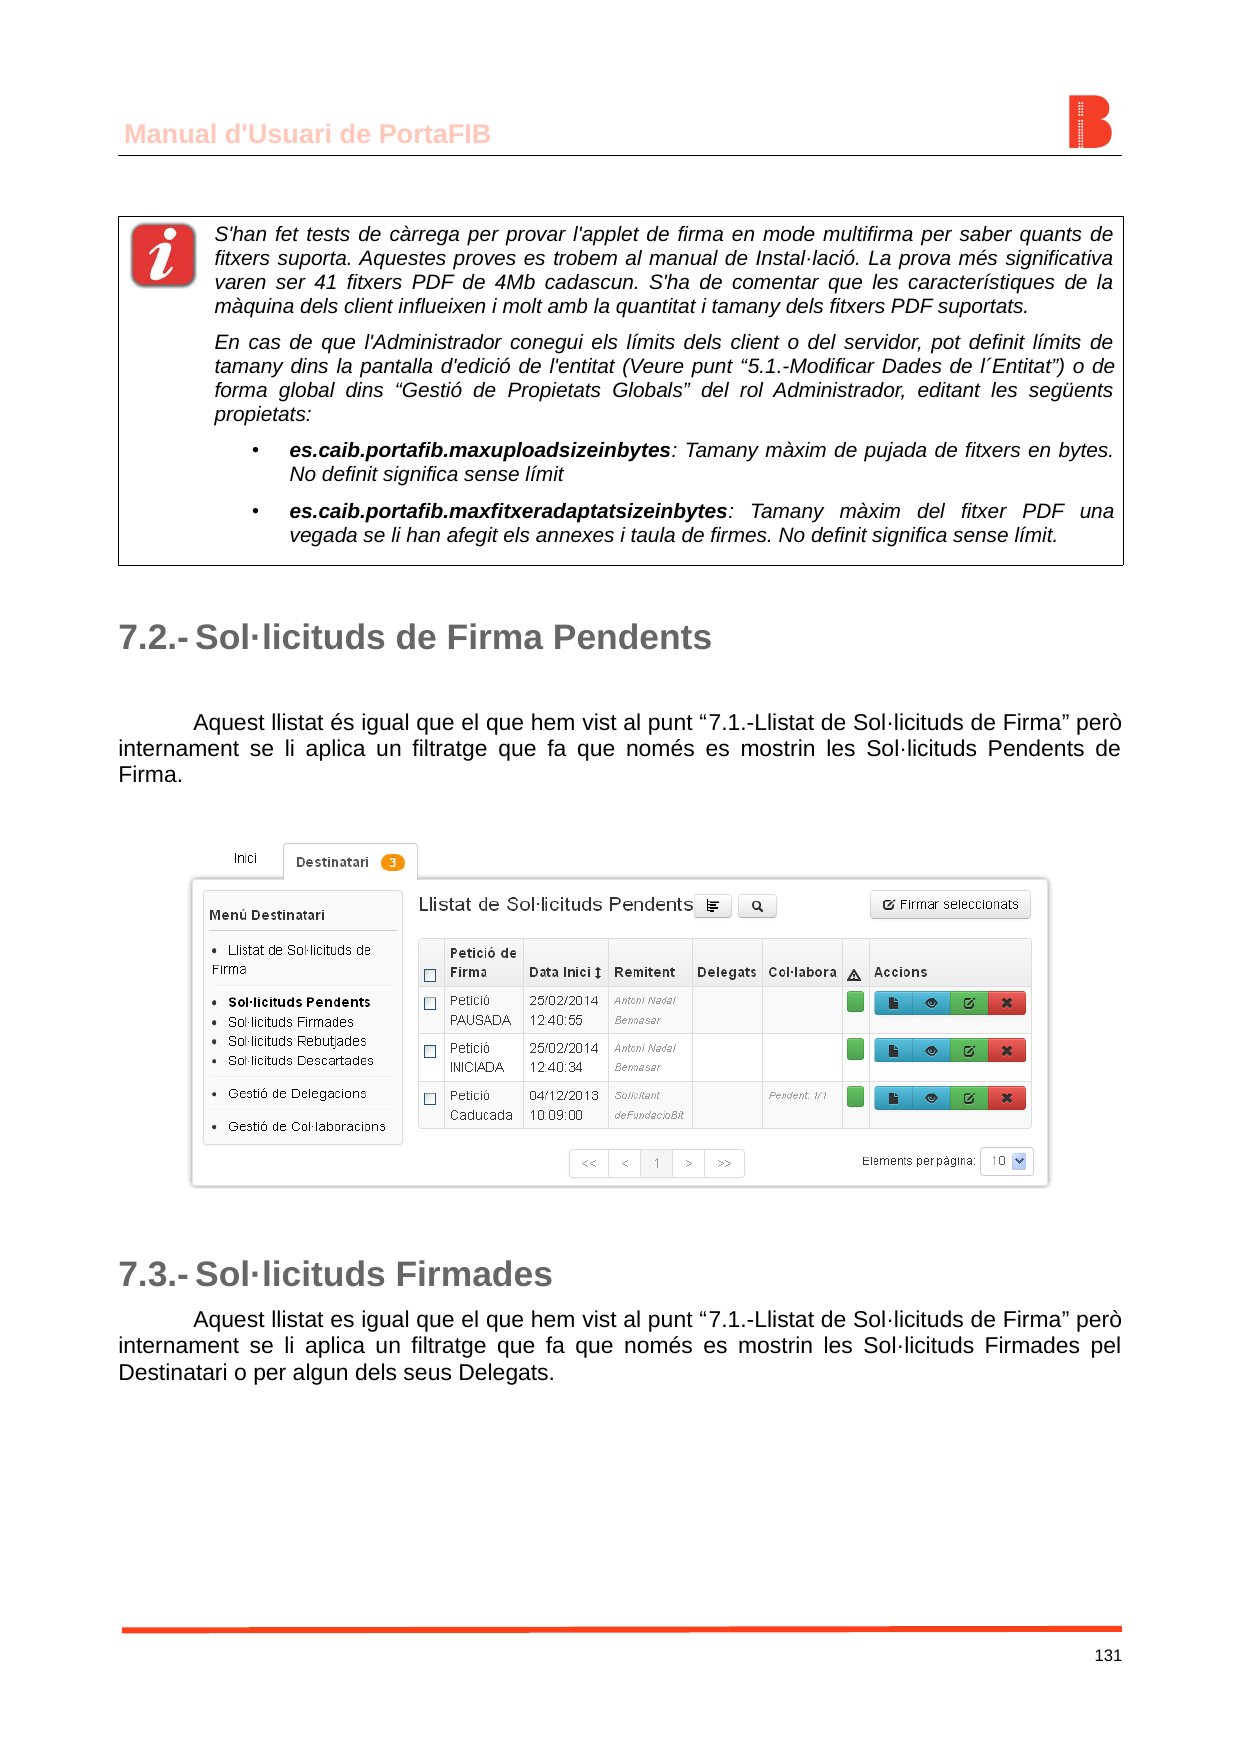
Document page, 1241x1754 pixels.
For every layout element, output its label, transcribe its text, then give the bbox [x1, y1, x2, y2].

picture [1063, 94, 1117, 150]
table_header S'han fet tests de càrrega per provar l'applet de firma en mode multifirma per saber quants de fitxers suporta. Aquestes proves es trobem al manual de Instal·lació. La prova més significativa varen ser 41 fitxers PDF de 4Mb cadascun. S'ha de comentar que les característiques de la màquina dels client influeixen i molt amb la quantitat i tamany dels fitxers PDF suportats. En cas de que l'Administrador conegui els límits dels client o del servidor, pot definit límits de tamany dins la pantalla d'edició de l'entitat (Veure punt “5.1.-Modificar Dades de l´Entitat”) o de forma global dins “Gestió de Propietats Globals” del rol Administrador, editant les següents propietats: es.caib.portafib.maxuploadsizeinbytes: Tamany màxim de pujada de fitxers en bytes. No definit significa sense límit es.caib.portafib.maxfitxeradaptatsizeinbytes: Tamany màxim del fitxer PDF una vegada se li han afegit els annexes i taula de firmes. No definit significa sense límit. [209, 217, 1123, 565]
picture [186, 838, 1054, 1189]
subtitle Sol·licituds de Firma Pendents [118, 616, 1122, 657]
table_header [119, 217, 209, 565]
text Aquest llistat es igual que el que hem vist al punt “7.1.-Llistat de Sol·licituds de Firma” però internament se li aplica un filtratge que fa que només es mostrin les Sol·licituds Firmades pel Destinatari o per algun dels seus Delegats. [118, 1306, 1122, 1385]
text Aquest llistat és igual que el que hem vist al punt “7.1.-Llistat de Sol·licituds de Firma” però internament se li aplica un filtratge que fa que només es mostrin les Sol·licituds Pendents de Firma. [118, 708, 1122, 788]
picture [129, 221, 198, 289]
subtitle Sol·licituds Firmades [118, 1253, 1122, 1293]
